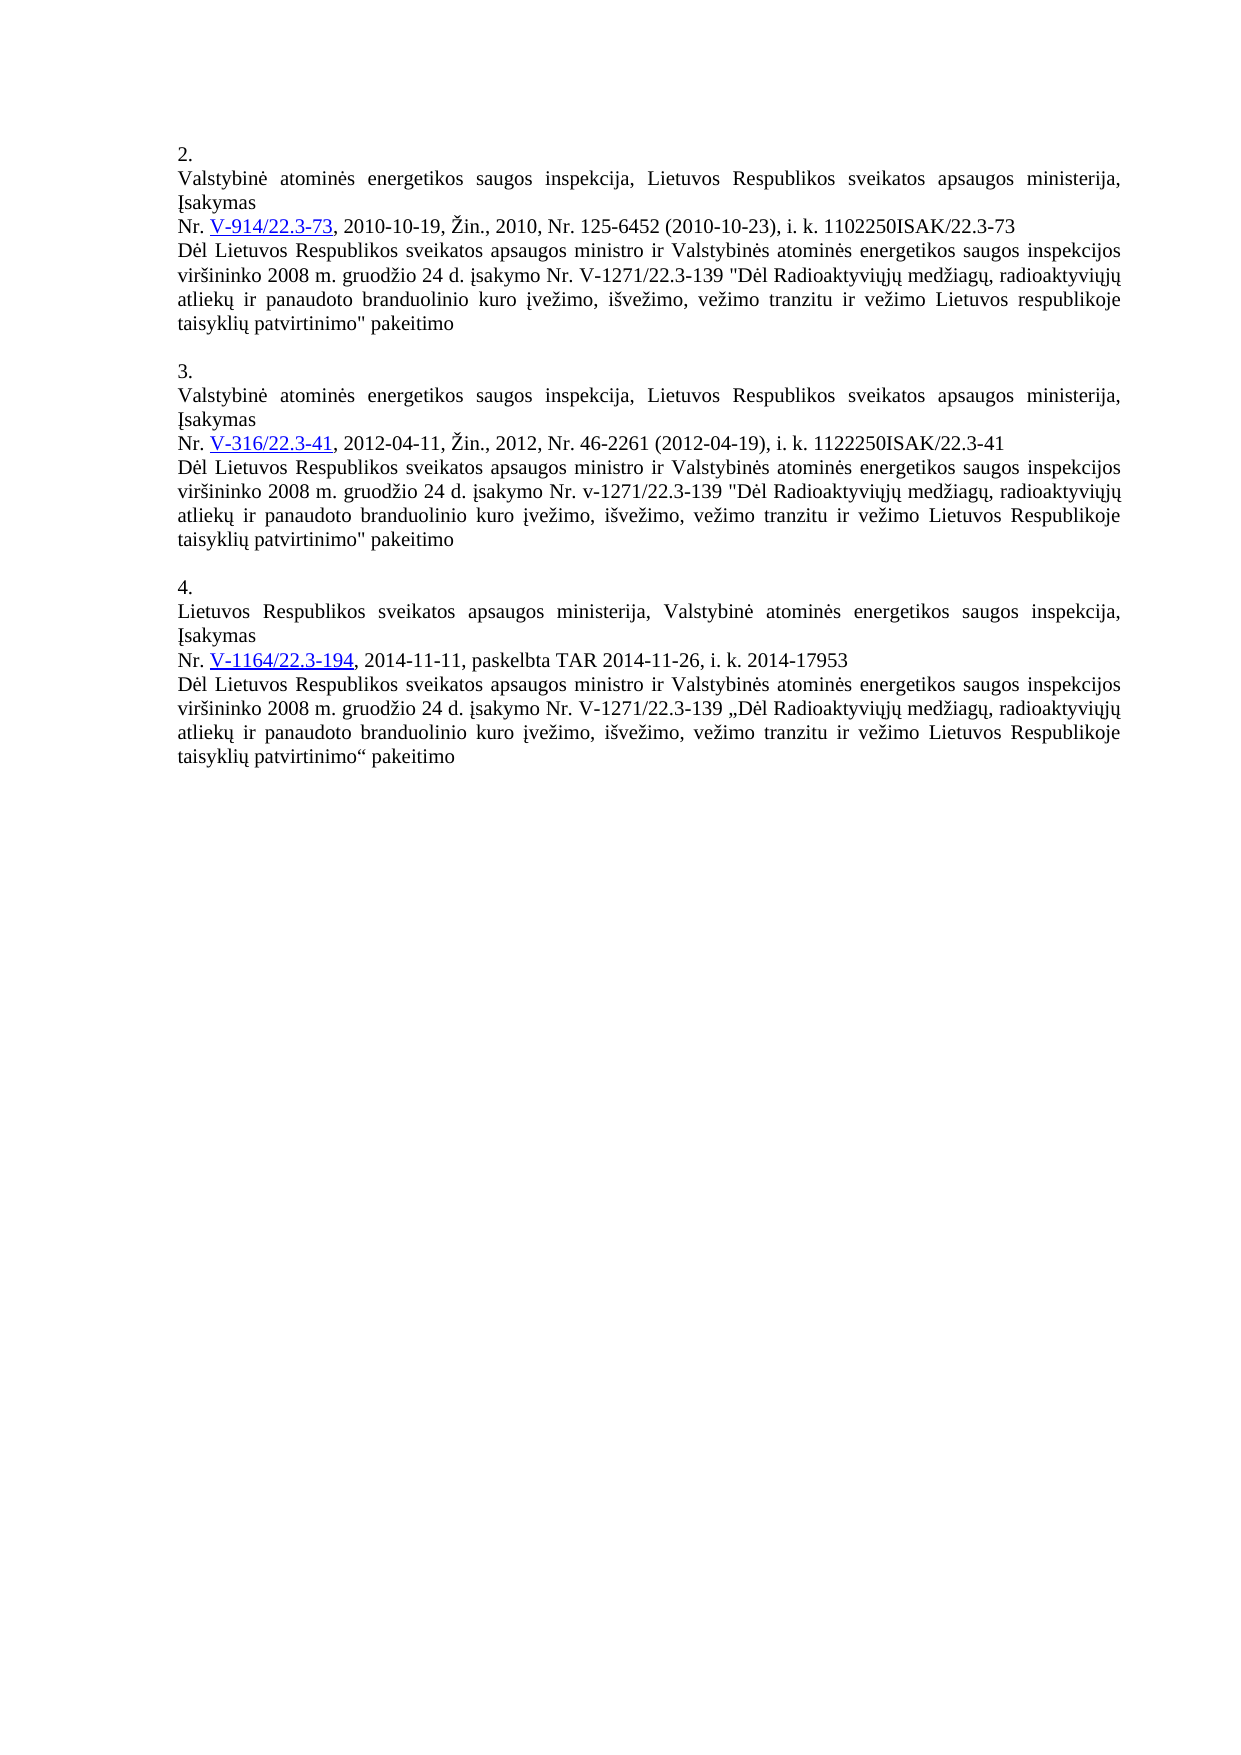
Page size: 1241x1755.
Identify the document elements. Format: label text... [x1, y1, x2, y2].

text Dėl Lietuvos Respublikos sveikatos apsaugos ministro ir Valstybinės atominės energetikos saugos inspekcijos viršininko 2008 m. gruodžio 24 d. įsakymo Nr. v-1271/22.3-139 "Dėl Radioaktyviųjų medžiagų, radioaktyviųjų atliekų ir panaudoto branduolinio kuro įvežimo, išvežimo, vežimo tranzitu ir vežimo Lietuvos Respublikoje taisyklių patvirtinimo" pakeitimo [177, 455, 1122, 551]
text Nr. V-1164/22.3-194, 2014-11-11, paskelbta TAR 2014-11-26, i. k. 2014-17953 [177, 647, 1122, 672]
text Dėl Lietuvos Respublikos sveikatos apsaugos ministro ir Valstybinės atominės energetikos saugos inspekcijos viršininko 2008 m. gruodžio 24 d. įsakymo Nr. V-1271/22.3-139 "Dėl Radioaktyviųjų medžiagų, radioaktyviųjų atliekų ir panaudoto branduolinio kuro įvežimo, išvežimo, vežimo tranzitu ir vežimo Lietuvos respublikoje taisyklių patvirtinimo" pakeitimo [177, 238, 1122, 335]
text 4. [177, 575, 1122, 599]
text Dėl Lietuvos Respublikos sveikatos apsaugos ministro ir Valstybinės atominės energetikos saugos inspekcijos viršininko 2008 m. gruodžio 24 d. įsakymo Nr. V-1271/22.3-139 „Dėl Radioaktyviųjų medžiagų, radioaktyviųjų atliekų ir panaudoto branduolinio kuro įvežimo, išvežimo, vežimo tranzitu ir vežimo Lietuvos Respublikoje taisyklių patvirtinimo“ pakeitimo [177, 672, 1122, 768]
text Valstybinė atominės energetikos saugos inspekcija, Lietuvos Respublikos sveikatos apsaugos ministerija, Įsakymas [177, 166, 1122, 214]
text Nr. V-316/22.3-41, 2012-04-11, Žin., 2012, Nr. 46-2261 (2012-04-19), i. k. 1122250ISAK/22.3-41 [177, 431, 1122, 455]
text Lietuvos Respublikos sveikatos apsaugos ministerija, Valstybinė atominės energetikos saugos inspekcija, Įsakymas [177, 599, 1122, 647]
text Valstybinė atominės energetikos saugos inspekcija, Lietuvos Respublikos sveikatos apsaugos ministerija, Įsakymas [177, 383, 1122, 431]
text Nr. V-914/22.3-73, 2010-10-19, Žin., 2010, Nr. 125-6452 (2010-10-23), i. k. 1102250ISAK/22.3-73 [177, 214, 1122, 238]
text 3. [177, 359, 1122, 383]
text 2. [177, 142, 1122, 166]
